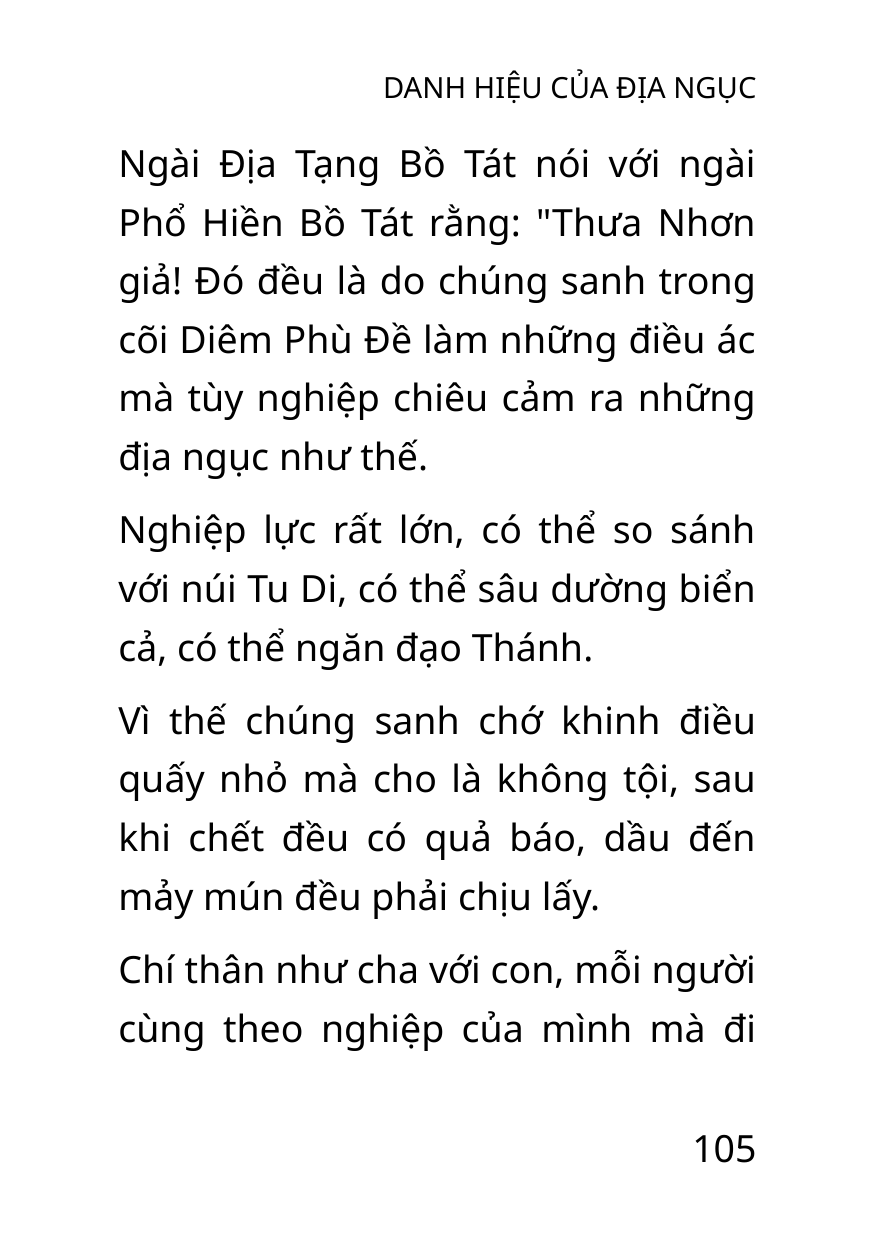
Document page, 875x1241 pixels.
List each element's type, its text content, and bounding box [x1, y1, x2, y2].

text Vì thế chúng sanh chớ khinh điều quấy nhỏ mà cho là không tội, sau khi chết đều có quả báo, dầu đến mảy mún đều phải chịu lấy. [118, 694, 756, 921]
text Chí thân như cha với con, mỗi người cùng theo nghiệp của mình mà đi [118, 943, 756, 1053]
text Nghiệp lực rất lớn, có thể so sánh với núi Tu Di, có thể sâu dường biển cả, có thể ngăn đạo Thánh. [118, 504, 756, 672]
text Ngài Địa Tạng Bồ Tát nói với ngài Phổ Hiền Bồ Tát rằng: "Thưa Nhơn giả! Đó đều là do chúng sanh trong cõi Diêm Phù Đề làm những điều ác mà tùy nghiệp chiêu cảm ra những địa ngục như thế. [118, 137, 756, 481]
